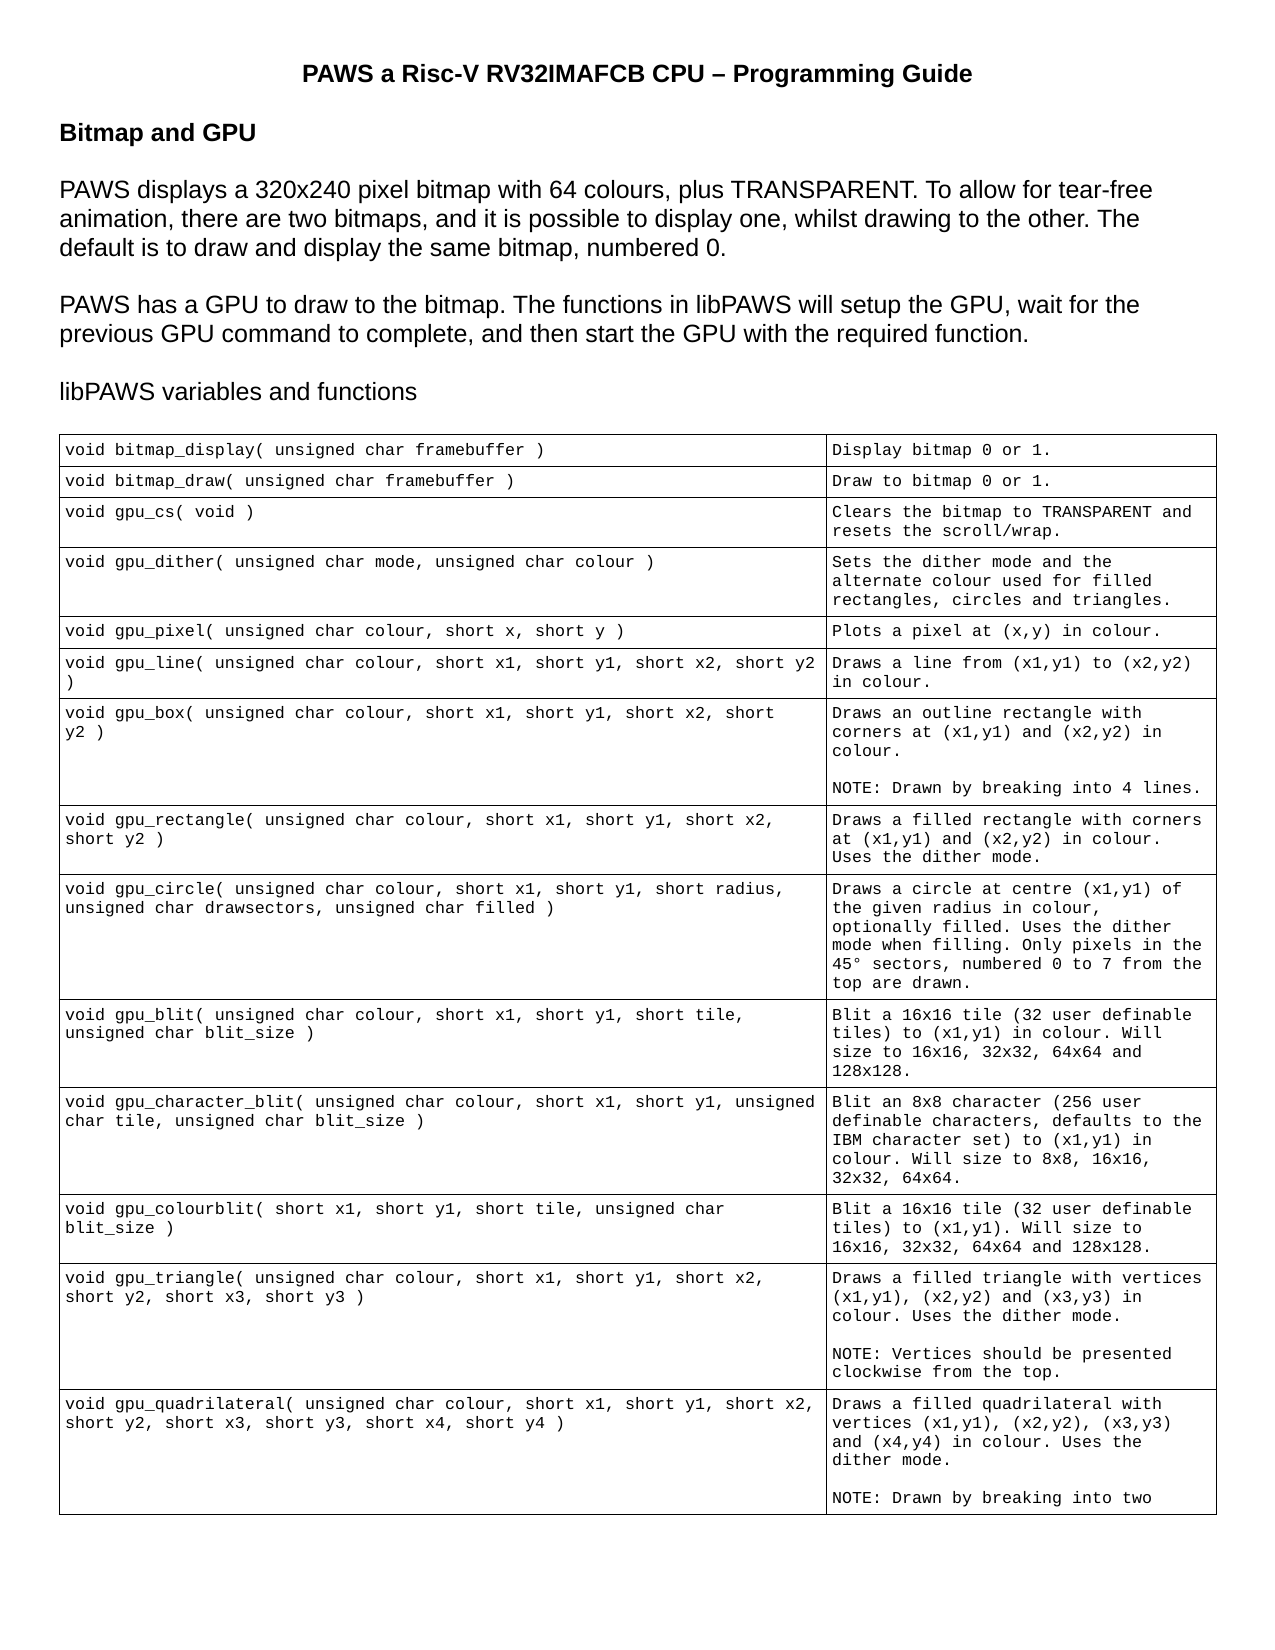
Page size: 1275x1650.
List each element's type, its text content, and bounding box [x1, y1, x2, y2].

table_cell Blit a 16x16 tile (32 user definable tiles) to (x1,y1) in colour. Will size to 16x16, 32x32, 64x64 and 128x128. [827, 1000, 1216, 1087]
table_cell Draws a filled rectangle with corners at (x1,y1) and (x2,y2) in colour. Uses the dither mode. [827, 806, 1216, 874]
table_header void bitmap_display( unsigned char framebuffer ) [60, 435, 826, 466]
table_cell Draws an outline rectangle with corners at (x1,y1) and (x2,y2) in colour. NOTE: Drawn by breaking into 4 lines. [827, 699, 1216, 804]
text PAWS displays a 320x240 pixel bitmap with 64 colours, plus TRANSPARENT. To allow for tear-free animation, there are two bitmaps, and it is possible to display one, whilst drawing to the other. The default is to draw and display the same bitmap, numbered 0. [59, 176, 1216, 262]
table_cell Draws a filled triangle with vertices (x1,y1), (x2,y2) and (x3,y3) in colour. Uses the dither mode. NOTE: Vertices should be presented clockwise from the top. [827, 1264, 1216, 1389]
table_cell void gpu_box( unsigned char colour, short x1, short y1, short x2, short y2 ) [60, 699, 826, 804]
text Bitmap and GPU [59, 118, 1216, 147]
table_cell Blit a 16x16 tile (32 user definable tiles) to (x1,y1). Will size to 16x16, 32x32, 64x64 and 128x128. [827, 1195, 1216, 1263]
table_cell void gpu_quadrilateral( unsigned char colour, short x1, short y1, short x2, short y2, short x3, short y3, short x4, short y4 ) [60, 1390, 826, 1514]
table_cell Draws a circle at centre (x1,y1) of the given radius in colour, optionally filled. Uses the dither mode when filling. Only pixels in the 45° sectors, numbered 0 to 7 from the top are drawn. [827, 875, 1216, 999]
table_cell void bitmap_draw( unsigned char framebuffer ) [60, 467, 826, 497]
table_header Display bitmap 0 or 1. [827, 435, 1216, 466]
table_cell Clears the bitmap to TRANSPARENT and resets the scroll/wrap. [827, 498, 1216, 547]
text libPAWS variables and functions [59, 377, 1216, 406]
table_cell Plots a pixel at (x,y) in colour. [827, 617, 1216, 648]
table_cell void gpu_cs( void ) [60, 498, 826, 547]
table_cell Draw to bitmap 0 or 1. [827, 467, 1216, 497]
table_cell void gpu_character_blit( unsigned char colour, short x1, short y1, unsigned char tile, unsigned char blit_size ) [60, 1088, 826, 1194]
table_cell void gpu_line( unsigned char colour, short x1, short y1, short x2, short y2 ) [60, 649, 826, 698]
text PAWS has a GPU to draw to the bitmap. The functions in libPAWS will setup the GPU, wait for the previous GPU command to complete, and then start the GPU with the required function. [59, 291, 1216, 348]
table_cell void gpu_circle( unsigned char colour, short x1, short y1, short radius, unsigned char drawsectors, unsigned char filled ) [60, 875, 826, 999]
table_cell void gpu_colourblit( short x1, short y1, short tile, unsigned char blit_size ) [60, 1195, 826, 1263]
table_cell void gpu_rectangle( unsigned char colour, short x1, short y1, short x2, short y2 ) [60, 806, 826, 874]
table_cell void gpu_dither( unsigned char mode, unsigned char colour ) [60, 548, 826, 616]
table_cell void gpu_triangle( unsigned char colour, short x1, short y1, short x2, short y2, short x3, short y3 ) [60, 1264, 826, 1389]
table_cell void gpu_pixel( unsigned char colour, short x, short y ) [60, 617, 826, 648]
table_cell Blit an 8x8 character (256 user definable characters, defaults to the IBM character set) to (x1,y1) in colour. Will size to 8x8, 16x16, 32x32, 64x64. [827, 1088, 1216, 1194]
table_cell Draws a line from (x1,y1) to (x2,y2) in colour. [827, 649, 1216, 698]
table_cell void gpu_blit( unsigned char colour, short x1, short y1, short tile, unsigned char blit_size ) [60, 1000, 826, 1087]
table_cell Sets the dither mode and the alternate colour used for filled rectangles, circles and triangles. [827, 548, 1216, 616]
table_cell Draws a filled quadrilateral with vertices (x1,y1), (x2,y2), (x3,y3) and (x4,y4) in colour. Uses the dither mode. NOTE: Drawn by breaking into two [827, 1390, 1216, 1514]
